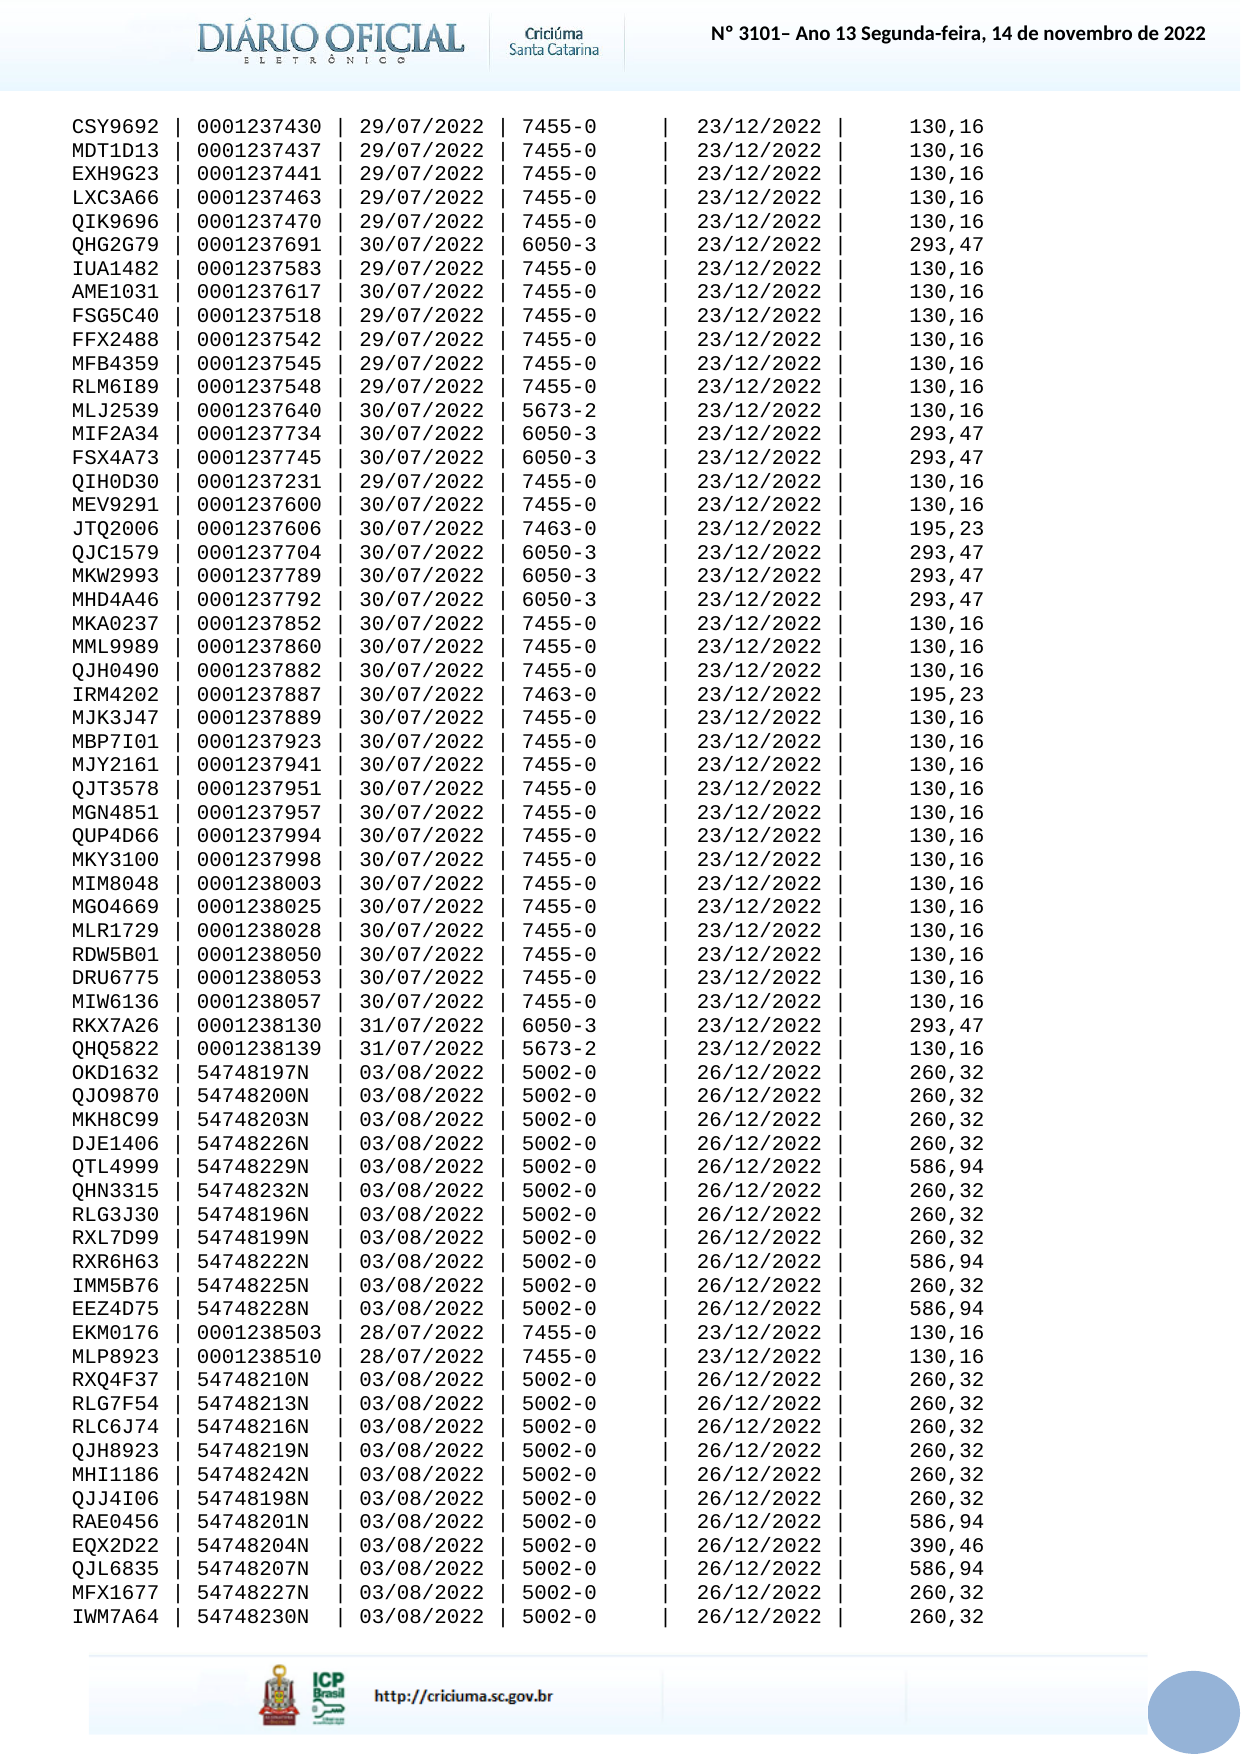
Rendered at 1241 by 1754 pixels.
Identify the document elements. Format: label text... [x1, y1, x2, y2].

text MLP8923 | 0001238510 | 28/07/2022 | 7455-0 | 23/12/2022 | 130,16 [59, 1346, 1167, 1369]
text EXH9G23 | 0001237441 | 29/07/2022 | 7455-0 | 23/12/2022 | 130,16 [59, 163, 1167, 187]
text QTL4999 | 54748229N | 03/08/2022 | 5002-0 | 26/12/2022 | 586,94 [59, 1156, 1167, 1180]
text QIK9696 | 0001237470 | 29/07/2022 | 7455-0 | 23/12/2022 | 130,16 [59, 211, 1167, 234]
text MEV9291 | 0001237600 | 30/07/2022 | 7455-0 | 23/12/2022 | 130,16 [59, 494, 1167, 518]
text MML9989 | 0001237860 | 30/07/2022 | 7455-0 | 23/12/2022 | 130,16 [59, 636, 1167, 660]
text LXC3A66 | 0001237463 | 29/07/2022 | 7455-0 | 23/12/2022 | 130,16 [59, 187, 1167, 211]
text MLJ2539 | 0001237640 | 30/07/2022 | 5673-2 | 23/12/2022 | 130,16 [59, 400, 1167, 423]
text RLC6J74 | 54748216N | 03/08/2022 | 5002-0 | 26/12/2022 | 260,32 [59, 1417, 1167, 1440]
text CSY9692 | 0001237430 | 29/07/2022 | 7455-0 | 23/12/2022 | 130,16 [59, 116, 1167, 140]
text MFB4359 | 0001237545 | 29/07/2022 | 7455-0 | 23/12/2022 | 130,16 [59, 352, 1167, 376]
text RAE0456 | 54748201N | 03/08/2022 | 5002-0 | 26/12/2022 | 586,94 [59, 1511, 1167, 1535]
text MKH8C99 | 54748203N | 03/08/2022 | 5002-0 | 26/12/2022 | 260,32 [59, 1109, 1167, 1133]
text IUA1482 | 0001237583 | 29/07/2022 | 7455-0 | 23/12/2022 | 130,16 [59, 258, 1167, 282]
text RXQ4F37 | 54748210N | 03/08/2022 | 5002-0 | 26/12/2022 | 260,32 [59, 1369, 1167, 1393]
text MHI1186 | 54748242N | 03/08/2022 | 5002-0 | 26/12/2022 | 260,32 [59, 1464, 1167, 1487]
text MIM8048 | 0001238003 | 30/07/2022 | 7455-0 | 23/12/2022 | 130,16 [59, 873, 1167, 896]
text EEZ4D75 | 54748228N | 03/08/2022 | 5002-0 | 26/12/2022 | 586,94 [59, 1298, 1167, 1322]
text IRM4202 | 0001237887 | 30/07/2022 | 7463-0 | 23/12/2022 | 195,23 [59, 683, 1167, 707]
text MGN4851 | 0001237957 | 30/07/2022 | 7455-0 | 23/12/2022 | 130,16 [59, 802, 1167, 825]
text FFX2488 | 0001237542 | 29/07/2022 | 7455-0 | 23/12/2022 | 130,16 [59, 329, 1167, 352]
text DRU6775 | 0001238053 | 30/07/2022 | 7455-0 | 23/12/2022 | 130,16 [59, 967, 1167, 991]
text MHD4A46 | 0001237792 | 30/07/2022 | 6050-3 | 23/12/2022 | 293,47 [59, 589, 1167, 613]
text MJY2161 | 0001237941 | 30/07/2022 | 7455-0 | 23/12/2022 | 130,16 [59, 754, 1167, 778]
text FSG5C40 | 0001237518 | 29/07/2022 | 7455-0 | 23/12/2022 | 130,16 [59, 305, 1167, 329]
text MKY3100 | 0001237998 | 30/07/2022 | 7455-0 | 23/12/2022 | 130,16 [59, 849, 1167, 873]
text MDT1D13 | 0001237437 | 29/07/2022 | 7455-0 | 23/12/2022 | 130,16 [59, 140, 1167, 163]
text RKX7A26 | 0001238130 | 31/07/2022 | 6050-3 | 23/12/2022 | 293,47 [59, 1014, 1167, 1038]
text QJL6835 | 54748207N | 03/08/2022 | 5002-0 | 26/12/2022 | 586,94 [59, 1558, 1167, 1582]
text MKW2993 | 0001237789 | 30/07/2022 | 6050-3 | 23/12/2022 | 293,47 [59, 565, 1167, 589]
text MJK3J47 | 0001237889 | 30/07/2022 | 7455-0 | 23/12/2022 | 130,16 [59, 707, 1167, 731]
text MBP7I01 | 0001237923 | 30/07/2022 | 7455-0 | 23/12/2022 | 130,16 [59, 731, 1167, 754]
text AME1031 | 0001237617 | 30/07/2022 | 7455-0 | 23/12/2022 | 130,16 [59, 282, 1167, 305]
text RXL7D99 | 54748199N | 03/08/2022 | 5002-0 | 26/12/2022 | 260,32 [59, 1227, 1167, 1251]
text QHQ5822 | 0001238139 | 31/07/2022 | 5673-2 | 23/12/2022 | 130,16 [59, 1038, 1167, 1062]
text DJE1406 | 54748226N | 03/08/2022 | 5002-0 | 26/12/2022 | 260,32 [59, 1133, 1167, 1156]
text RLG7F54 | 54748213N | 03/08/2022 | 5002-0 | 26/12/2022 | 260,32 [59, 1393, 1167, 1417]
text RLG3J30 | 54748196N | 03/08/2022 | 5002-0 | 26/12/2022 | 260,32 [59, 1204, 1167, 1227]
text IWM7A64 | 54748230N | 03/08/2022 | 5002-0 | 26/12/2022 | 260,32 [59, 1606, 1167, 1629]
text QHN3315 | 54748232N | 03/08/2022 | 5002-0 | 26/12/2022 | 260,32 [59, 1180, 1167, 1204]
text QJH8923 | 54748219N | 03/08/2022 | 5002-0 | 26/12/2022 | 260,32 [59, 1440, 1167, 1464]
text EQX2D22 | 54748204N | 03/08/2022 | 5002-0 | 26/12/2022 | 390,46 [59, 1535, 1167, 1558]
text QUP4D66 | 0001237994 | 30/07/2022 | 7455-0 | 23/12/2022 | 130,16 [59, 825, 1167, 849]
text QJT3578 | 0001237951 | 30/07/2022 | 7455-0 | 23/12/2022 | 130,16 [59, 778, 1167, 802]
text IMM5B76 | 54748225N | 03/08/2022 | 5002-0 | 26/12/2022 | 260,32 [59, 1275, 1167, 1298]
text QJJ4I06 | 54748198N | 03/08/2022 | 5002-0 | 26/12/2022 | 260,32 [59, 1487, 1167, 1511]
text MIF2A34 | 0001237734 | 30/07/2022 | 6050-3 | 23/12/2022 | 293,47 [59, 423, 1167, 447]
text RLM6I89 | 0001237548 | 29/07/2022 | 7455-0 | 23/12/2022 | 130,16 [59, 376, 1167, 400]
text JTQ2006 | 0001237606 | 30/07/2022 | 7463-0 | 23/12/2022 | 195,23 [59, 518, 1167, 542]
text MKA0237 | 0001237852 | 30/07/2022 | 7455-0 | 23/12/2022 | 130,16 [59, 613, 1167, 636]
text QIH0D30 | 0001237231 | 29/07/2022 | 7455-0 | 23/12/2022 | 130,16 [59, 471, 1167, 494]
text MGO4669 | 0001238025 | 30/07/2022 | 7455-0 | 23/12/2022 | 130,16 [59, 896, 1167, 920]
text EKM0176 | 0001238503 | 28/07/2022 | 7455-0 | 23/12/2022 | 130,16 [59, 1322, 1167, 1346]
text FSX4A73 | 0001237745 | 30/07/2022 | 6050-3 | 23/12/2022 | 293,47 [59, 447, 1167, 471]
text MIW6136 | 0001238057 | 30/07/2022 | 7455-0 | 23/12/2022 | 130,16 [59, 991, 1167, 1014]
text MFX1677 | 54748227N | 03/08/2022 | 5002-0 | 26/12/2022 | 260,32 [59, 1582, 1167, 1606]
text QJH0490 | 0001237882 | 30/07/2022 | 7455-0 | 23/12/2022 | 130,16 [59, 660, 1167, 683]
text QJC1579 | 0001237704 | 30/07/2022 | 6050-3 | 23/12/2022 | 293,47 [59, 542, 1167, 565]
text MLR1729 | 0001238028 | 30/07/2022 | 7455-0 | 23/12/2022 | 130,16 [59, 920, 1167, 944]
text QHG2G79 | 0001237691 | 30/07/2022 | 6050-3 | 23/12/2022 | 293,47 [59, 234, 1167, 258]
text OKD1632 | 54748197N | 03/08/2022 | 5002-0 | 26/12/2022 | 260,32 [59, 1062, 1167, 1086]
text RDW5B01 | 0001238050 | 30/07/2022 | 7455-0 | 23/12/2022 | 130,16 [59, 944, 1167, 967]
text QJO9870 | 54748200N | 03/08/2022 | 5002-0 | 26/12/2022 | 260,32 [59, 1086, 1167, 1109]
text RXR6H63 | 54748222N | 03/08/2022 | 5002-0 | 26/12/2022 | 586,94 [59, 1251, 1167, 1275]
